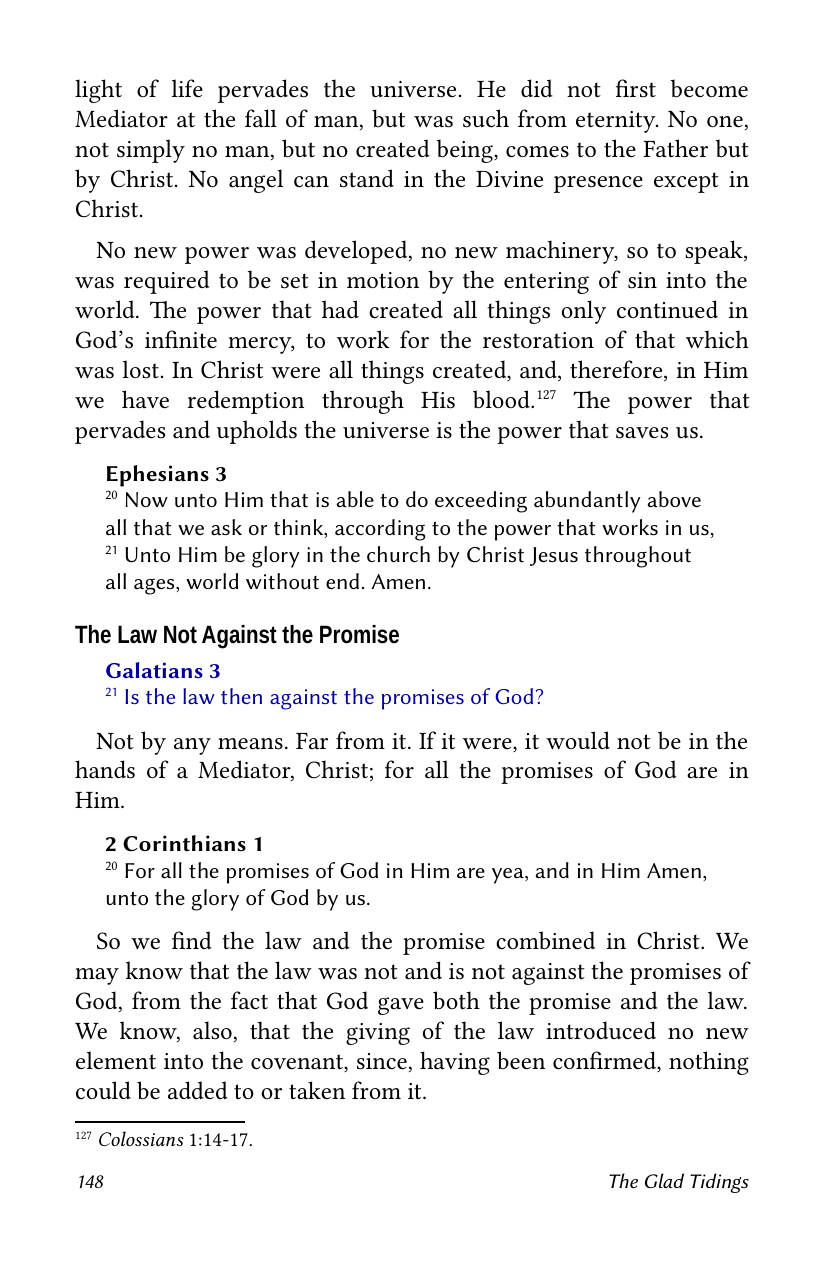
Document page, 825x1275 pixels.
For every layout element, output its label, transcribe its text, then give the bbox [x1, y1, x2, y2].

text 21 Unto Him be glory in the church by Christ Jesus throughout all ages, world without end. Amen. [105, 542, 720, 595]
text Colossians 1:14-17. [75, 1128, 750, 1152]
text Galatians 3 [105, 658, 750, 684]
text light of life pervades the universe. He did not first become Mediator at the fall of man, but was such from eternity. No one, not simply no man, but no created being, comes to the Father but by Christ. No angel can stand in the Divine presence except in Christ. [75, 75, 750, 223]
text So we find the law and the promise combined in Christ. We may know that the law was not and is not against the promises of God, from the fact that God gave both the promise and the law. We know, also, that the giving of the law introduced no new element into the covenant, since, having been confirmed, nothing could be added to or taken from it. [75, 927, 750, 1105]
text Not by any means. Far from it. If it were, it would not be in the hands of a Mediator, Christ; for all the promises of God are in Him. [75, 727, 750, 815]
text No new power was developed, no new machinery, so to speak, was required to be set in motion by the entering of sin into the world. The power that had created all things only continued in God’s infinite mercy, to work for the restoration of that which was lost. In Christ were all things created, and, therefore, in Him we have redemption through His blood. The power that pervades and upholds the universe is the power that saves us. [75, 237, 750, 444]
subtitle The Law Not Against the Promise [75, 621, 750, 649]
text 21 Is the law then against the promises of God? [105, 684, 720, 710]
text Ephesians 3 [105, 461, 750, 487]
text 2 Corinthians 1 [105, 831, 750, 857]
text 20 For all the promises of God in Him are yea, and in Him Amen, unto the glory of God by us. [105, 857, 720, 911]
text 20 Now unto Him that is able to do exceeding abundantly above all that we ask or think, according to the power that works in us, [105, 487, 720, 541]
